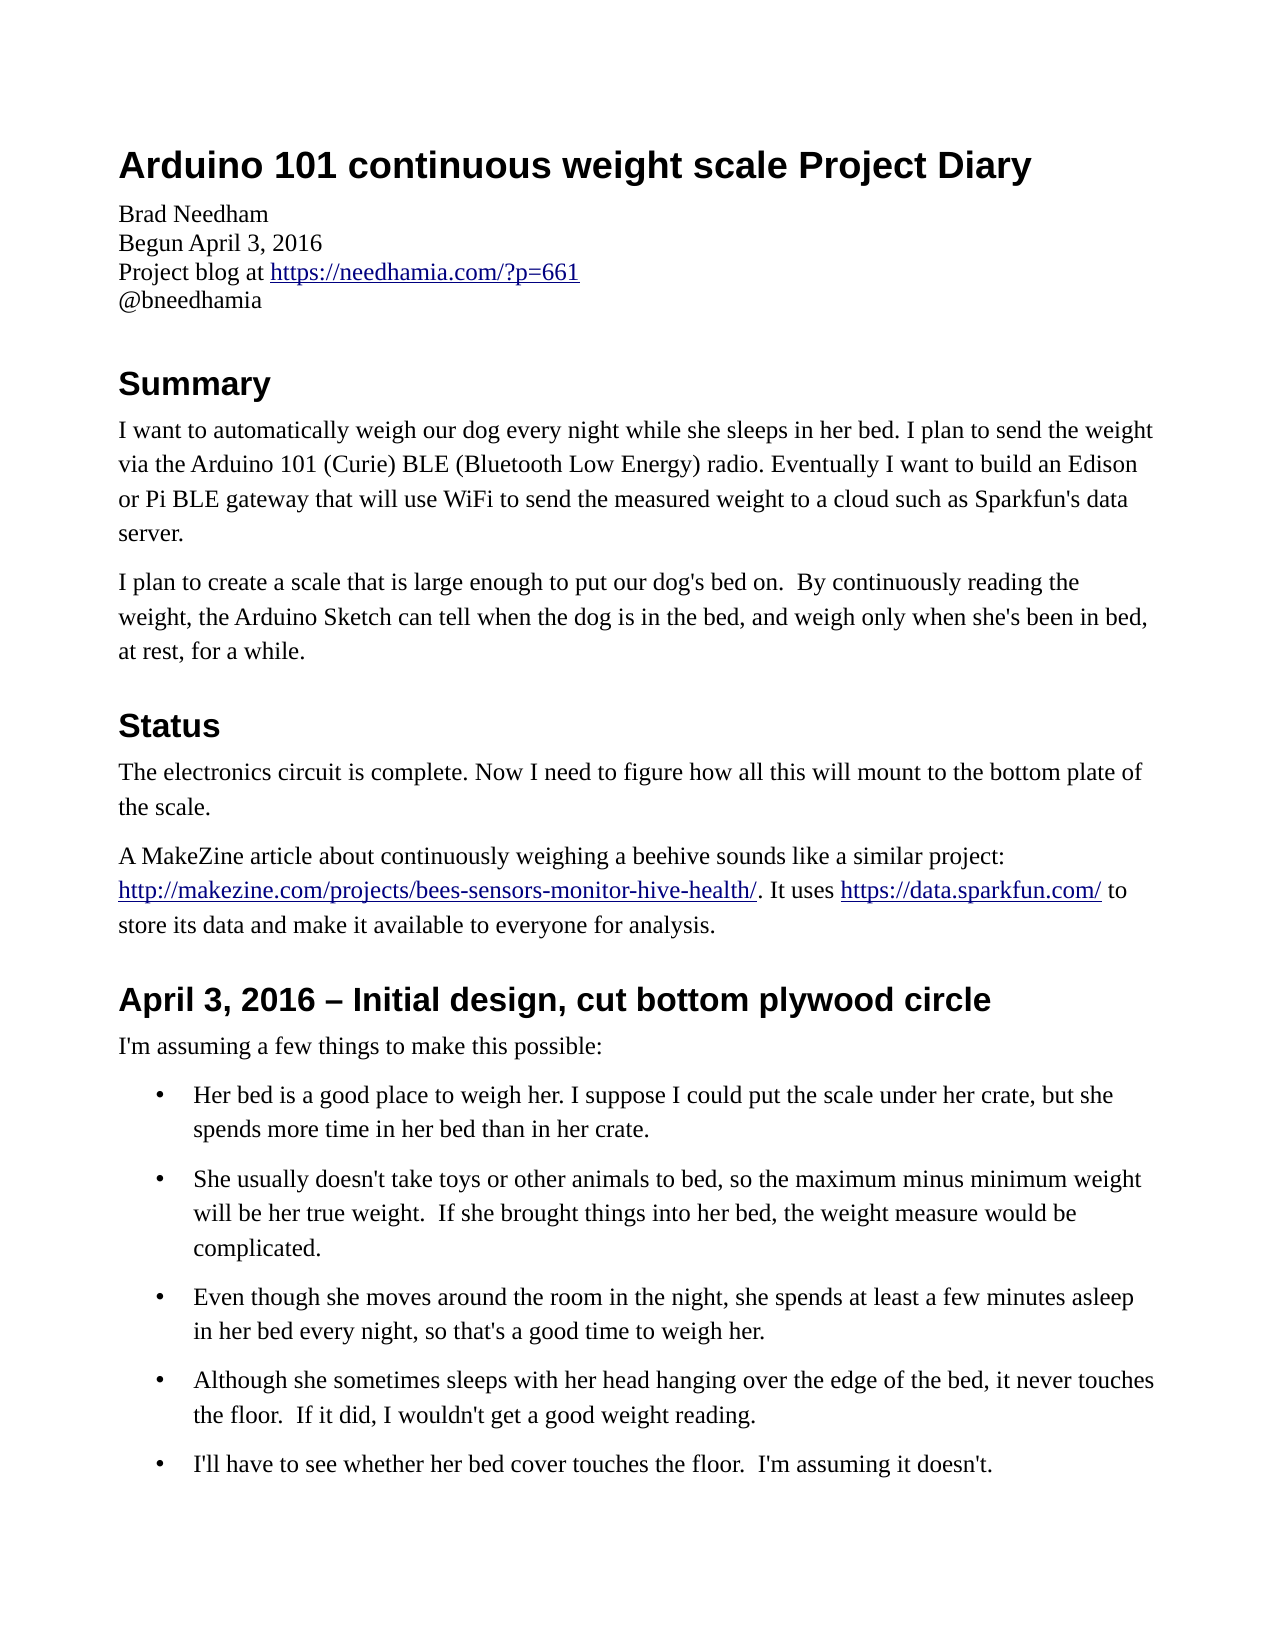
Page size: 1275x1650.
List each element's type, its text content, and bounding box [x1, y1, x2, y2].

list Even though she moves around the room in the night, she spends at least a few minutes asleep in her bed every night, so that's a good time to weigh her. [156, 1282, 1157, 1345]
text Begun April 3, 2016 [118, 228, 1157, 257]
text Brad Needham [118, 199, 1157, 228]
text I plan to create a scale that is large enough to put our dog's bed on. By continuously reading the weight, the Arduino Sketch can tell when the dog is in the bed, and weigh only when she's been in bed, at rest, for a while. [118, 567, 1157, 665]
subtitle Status [118, 706, 1157, 745]
text I'm assuming a few things to make this possible: [118, 1031, 1157, 1060]
text A MakeZine article about continuously weighing a beehive sounds like a similar project: http://makezine.com/projects/bees-sensors-monitor-hive-health/. It uses https://data.sparkfun.com/ to store its data and make it available to everyone for analysis. [118, 841, 1157, 939]
list She usually doesn't take toys or other animals to bed, so the maximum minus minimum weight will be her true weight. If she brought things into her bed, the weight measure would be complicated. [156, 1164, 1157, 1261]
text The electronics circuit is complete. Now I need to figure how all this will mount to the bottom plate of the scale. [118, 757, 1157, 821]
list Although she sometimes sleeps with her head hanging over the edge of the bed, it never touches the floor. If it did, I wouldn't get a good weight reading. [156, 1365, 1157, 1428]
subtitle April 3, 2016 – Initial design, cut bottom plywood circle [118, 980, 1157, 1018]
subtitle Arduino 101 continuous weight scale Project Diary [118, 143, 1157, 187]
text I want to automatically weigh our dog every night while she sleeps in her bed. I plan to send the weight via the Arduino 101 (Curie) BLE (Bluetooth Low Energy) radio. Eventually I want to build an Edison or Pi BLE gateway that will use WiFi to send the measured weight to a cloud such as Sparkfun's data server. [118, 415, 1157, 547]
text Project blog at https://needhamia.com/?p=661 [118, 257, 1157, 286]
list Her bed is a good place to weigh her. I suppose I could put the scale under her crate, but she spends more time in her bed than in her crate. [156, 1080, 1157, 1143]
subtitle Summary [118, 364, 1157, 402]
list I'll have to see whether her bed cover touches the floor. I'm assuming it doesn't. [156, 1449, 1157, 1477]
text @bneedhamia [118, 286, 1157, 314]
